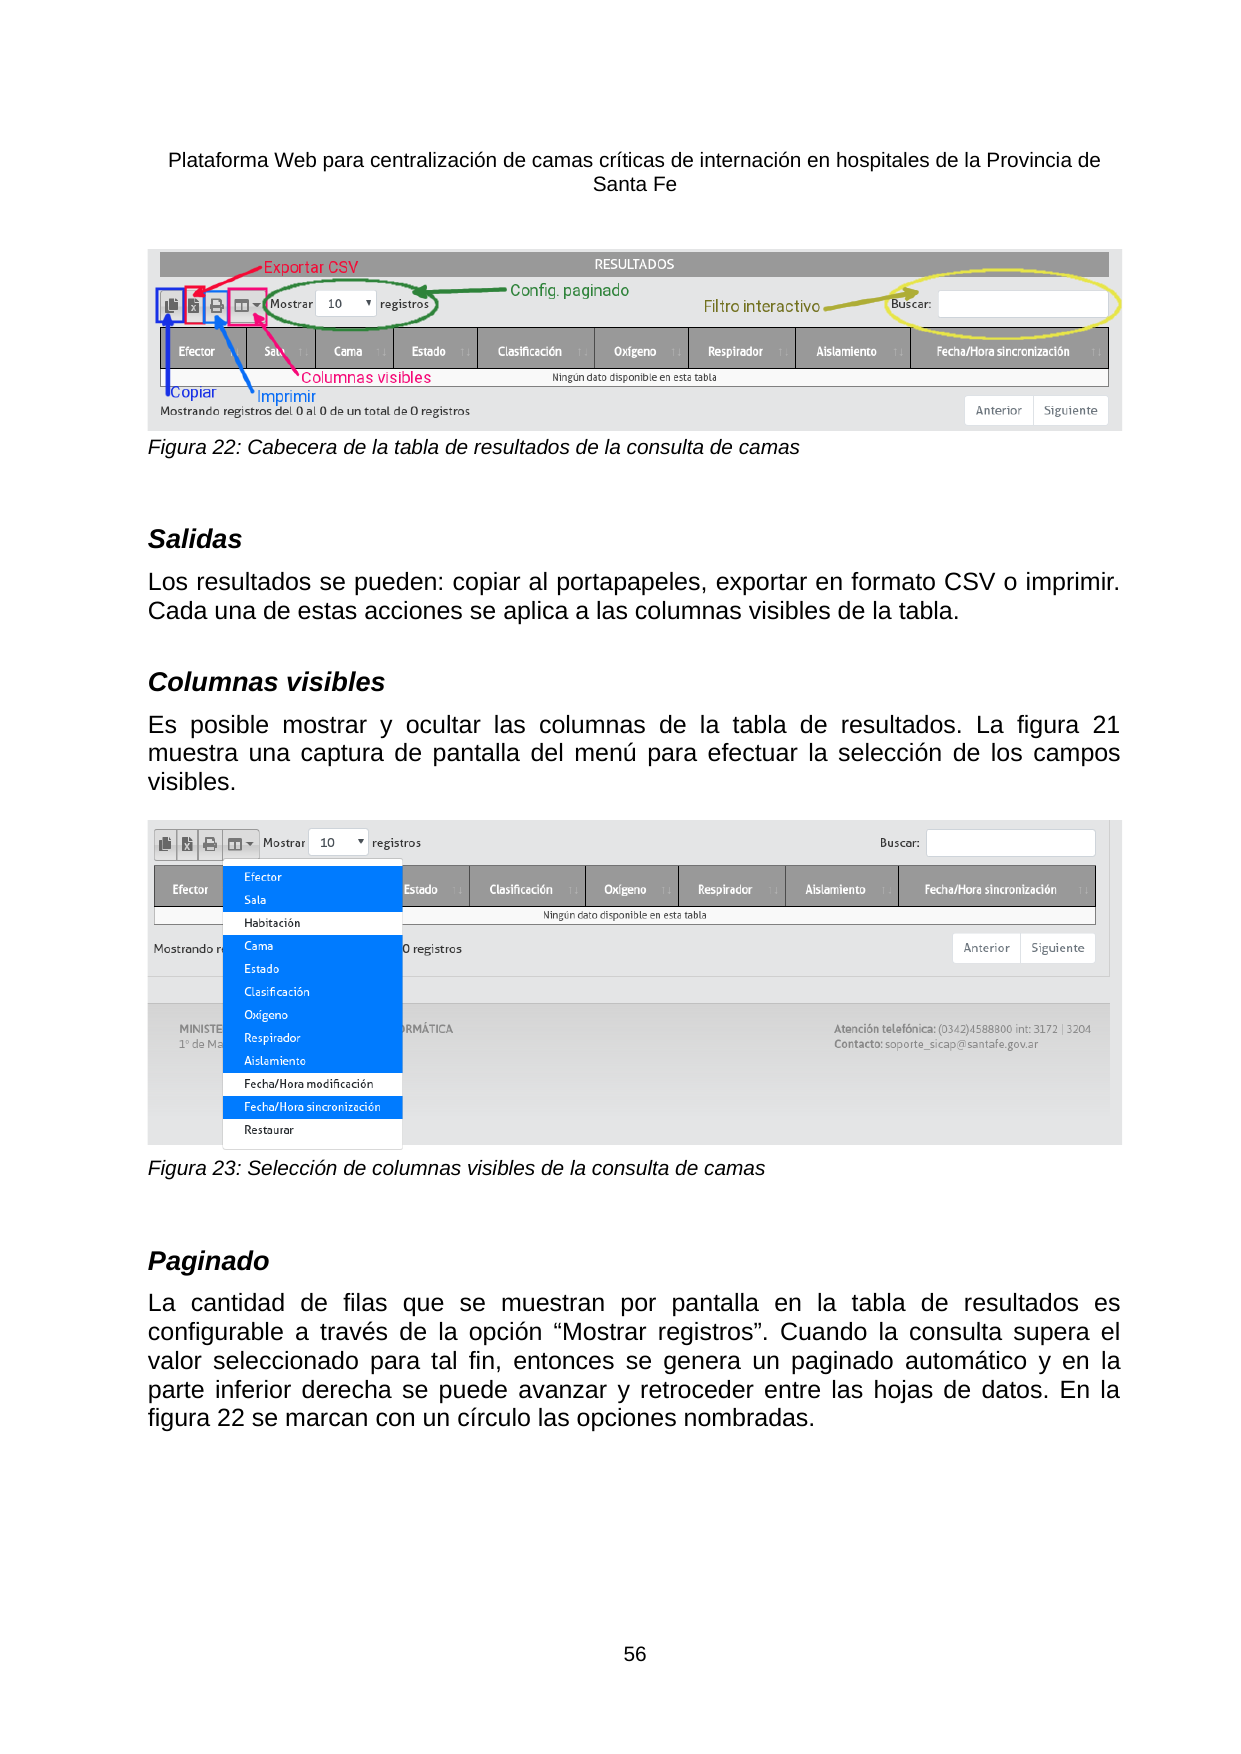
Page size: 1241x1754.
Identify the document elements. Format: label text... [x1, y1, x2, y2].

text La cantidad de filas que se muestran por pantalla en la tabla de resultados es configurable a través de la opción “Mostrar registros”. Cuando la consulta supera el valor seleccionado para tal fin, entonces se genera un paginado automático y en la parte inferior derecha se puede avanzar y retroceder entre las hojas de datos. En la figura 22 se marcan con un círculo las opciones nombradas. [148, 1288, 1122, 1432]
text Es posible mostrar y ocultar las columnas de la tabla de resultados. La figura 21 muestra una captura de pantalla del menú para efectuar la selección de los campos visibles. [148, 710, 1122, 796]
subtitle Paginado [148, 1245, 1122, 1276]
subtitle Columnas visibles [148, 666, 1122, 697]
picture [147, 249, 1123, 431]
text Figura 23: Selección de columnas visibles de la consulta de camas [148, 1152, 1122, 1180]
text Figura 22: Cabecera de la tabla de resultados de la consulta de camas [148, 431, 1122, 458]
text Los resultados se pueden: copiar al portapapeles, exportar en formato CSV o imprimir. Cada una de estas acciones se aplica a las columnas visibles de la tabla. [148, 567, 1122, 625]
subtitle Salidas [148, 523, 1122, 555]
picture [147, 820, 1123, 1152]
